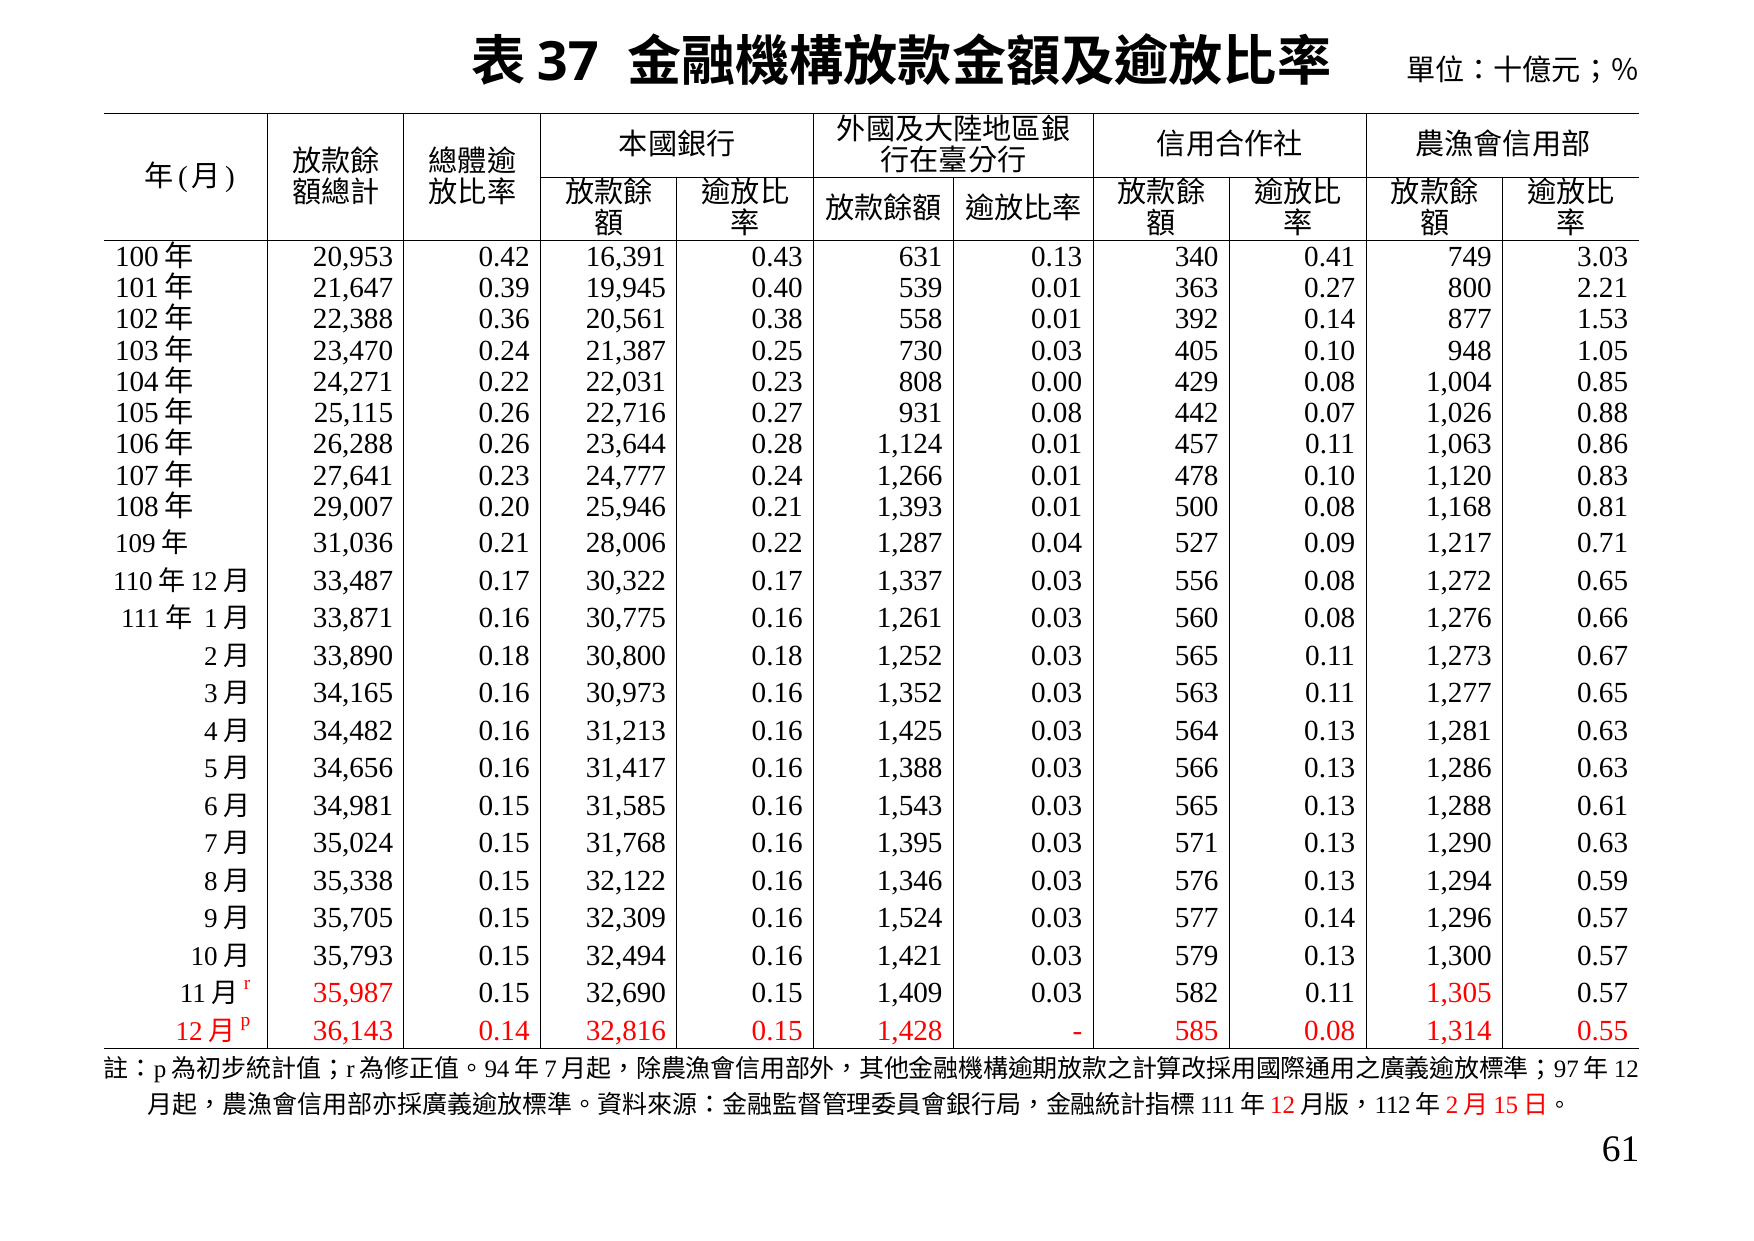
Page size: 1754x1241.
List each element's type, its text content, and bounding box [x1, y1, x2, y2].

table_cell 429 [1094, 366, 1229, 397]
table_cell 1,281 [1367, 710, 1502, 747]
table_cell 34,165 [268, 673, 403, 710]
table_cell 539 [814, 273, 953, 304]
table_cell 527 [1094, 523, 1229, 560]
table_cell 1,428 [814, 1010, 953, 1047]
table_cell 0.04 [954, 523, 1093, 560]
table_cell 0.16 [677, 785, 813, 822]
table_header 總體逾放比率 [404, 114, 540, 240]
table_cell 0.08 [1230, 366, 1366, 397]
table_cell 0.15 [404, 860, 540, 897]
table_cell 0.57 [1503, 935, 1639, 972]
table_cell 808 [814, 366, 953, 397]
table_cell 1,004 [1367, 366, 1502, 397]
table_cell 1,168 [1367, 491, 1502, 522]
table_cell 0.61 [1503, 785, 1639, 822]
table_cell 931 [814, 398, 953, 429]
table_cell 0.03 [954, 673, 1093, 710]
table_cell 23,644 [541, 429, 676, 460]
table_cell 31,417 [541, 748, 676, 785]
table_cell 948 [1367, 335, 1502, 366]
table_cell 0.16 [404, 673, 540, 710]
table_cell 577 [1094, 898, 1229, 935]
table_cell 0.18 [404, 635, 540, 672]
table_cell 0.16 [677, 860, 813, 897]
table_cell 1,217 [1367, 523, 1502, 560]
table_cell 32,494 [541, 935, 676, 972]
table_cell 0.27 [1230, 273, 1366, 304]
table_cell 0.86 [1503, 429, 1639, 460]
table_cell 0.03 [954, 748, 1093, 785]
table_cell 558 [814, 304, 953, 335]
table_cell 0.03 [954, 710, 1093, 747]
table_cell 749 [1367, 241, 1502, 272]
table_cell 19,945 [541, 273, 676, 304]
table_cell 0.03 [954, 898, 1093, 935]
table_cell 0.16 [404, 598, 540, 635]
table_cell 35,705 [268, 898, 403, 935]
table_cell 16,391 [541, 241, 676, 272]
table_cell 0.16 [404, 748, 540, 785]
table_cell 0.24 [404, 335, 540, 366]
table_cell 0.63 [1503, 823, 1639, 860]
table_cell 585 [1094, 1010, 1229, 1047]
table_cell 0.09 [1230, 523, 1366, 560]
table_cell 32,309 [541, 898, 676, 935]
table_cell 33,890 [268, 635, 403, 672]
table_cell 30,973 [541, 673, 676, 710]
table_cell 0.57 [1503, 898, 1639, 935]
table_cell 0.03 [954, 860, 1093, 897]
table_header 外國及大陸地區銀行在臺分行 [814, 114, 1093, 177]
table_cell 730 [814, 335, 953, 366]
table_cell 0.15 [404, 973, 540, 1010]
table_cell 0.08 [1230, 491, 1366, 522]
table_cell 1,277 [1367, 673, 1502, 710]
text 註：p為初步統計值；r為修正值。94年7月起，除農漁會信用部外，其他金融機構逾期放款之計算改採用國際通用之廣義逾放標準；97年12月起，農漁會信用部亦採廣義逾放標準。資料來源：金融監督管理委員會銀行局，金融統計指標111年12月版，112年2月15日。 [103, 1049, 1639, 1121]
table_cell - [954, 1010, 1093, 1047]
table_cell 25,115 [268, 398, 403, 429]
table_cell 0.15 [677, 973, 813, 1010]
table_cell 0.88 [1503, 398, 1639, 429]
table_cell 1,393 [814, 491, 953, 522]
table_cell 1,287 [814, 523, 953, 560]
table_cell 0.14 [1230, 898, 1366, 935]
table_cell 0.20 [404, 491, 540, 522]
subtitle 表37 金融機構放款金額及逾放比率 單位：十億元；％ [103, 1, 1639, 113]
table_cell 0.07 [1230, 398, 1366, 429]
table_cell 9月 [104, 898, 267, 935]
table_cell 564 [1094, 710, 1229, 747]
table_cell 21,647 [268, 273, 403, 304]
table_cell 33,871 [268, 598, 403, 635]
table_cell 0.24 [677, 460, 813, 491]
table_cell 1,261 [814, 598, 953, 635]
table_cell 0.39 [404, 273, 540, 304]
table_cell 0.28 [677, 429, 813, 460]
table_cell 20,561 [541, 304, 676, 335]
table_cell 0.03 [954, 598, 1093, 635]
table_cell 800 [1367, 273, 1502, 304]
table_cell 0.01 [954, 273, 1093, 304]
table_cell 0.55 [1503, 1010, 1639, 1047]
table_cell 1,352 [814, 673, 953, 710]
table_cell 32,122 [541, 860, 676, 897]
table_cell 放款餘額 [1094, 178, 1229, 240]
table_cell 1,314 [1367, 1010, 1502, 1047]
table_cell 110年12月 [104, 560, 267, 597]
table_cell 0.42 [404, 241, 540, 272]
table_cell 405 [1094, 335, 1229, 366]
table_cell 0.23 [677, 366, 813, 397]
table_cell 34,981 [268, 785, 403, 822]
table_cell 35,024 [268, 823, 403, 860]
table_cell 0.08 [954, 398, 1093, 429]
table_cell 29,007 [268, 491, 403, 522]
table_cell 30,800 [541, 635, 676, 672]
table_cell 111年 1月 [104, 598, 267, 635]
table_cell 35,793 [268, 935, 403, 972]
table_cell 0.43 [677, 241, 813, 272]
table_cell 0.03 [954, 635, 1093, 672]
table_cell 0.08 [1230, 1010, 1366, 1047]
table_cell 478 [1094, 460, 1229, 491]
table_cell 877 [1367, 304, 1502, 335]
table_cell 0.11 [1230, 635, 1366, 672]
table_cell 10月 [104, 935, 267, 972]
table_cell 1,296 [1367, 898, 1502, 935]
table_header 農漁會信用部 [1367, 114, 1639, 177]
table_cell 0.66 [1503, 598, 1639, 635]
table_cell 363 [1094, 273, 1229, 304]
table_cell 0.67 [1503, 635, 1639, 672]
table_cell 0.08 [1230, 560, 1366, 597]
table_cell 0.15 [677, 1010, 813, 1047]
table_cell 0.16 [677, 748, 813, 785]
table_cell 0.16 [677, 710, 813, 747]
table_cell 1,346 [814, 860, 953, 897]
table_cell 2.21 [1503, 273, 1639, 304]
table_cell 0.16 [404, 710, 540, 747]
table_cell 566 [1094, 748, 1229, 785]
table_cell 556 [1094, 560, 1229, 597]
table_cell 565 [1094, 785, 1229, 822]
table_cell 35,987 [268, 973, 403, 1010]
table_cell 500 [1094, 491, 1229, 522]
table_cell 0.16 [677, 898, 813, 935]
table_cell 1,421 [814, 935, 953, 972]
table_cell 0.16 [677, 598, 813, 635]
table_cell 104年 [104, 366, 267, 397]
table_cell 26,288 [268, 429, 403, 460]
table_cell 0.15 [404, 823, 540, 860]
table_cell 563 [1094, 673, 1229, 710]
table_cell 0.59 [1503, 860, 1639, 897]
table_cell 3.03 [1503, 241, 1639, 272]
table_cell 442 [1094, 398, 1229, 429]
table_cell 1,395 [814, 823, 953, 860]
table_cell 0.16 [677, 823, 813, 860]
table_cell 8月 [104, 860, 267, 897]
table_cell 560 [1094, 598, 1229, 635]
table_cell 0.71 [1503, 523, 1639, 560]
table_cell 0.17 [677, 560, 813, 597]
table_cell 100年 [104, 241, 267, 272]
table_cell 放款餘額 [1367, 178, 1502, 240]
table_cell 0.85 [1503, 366, 1639, 397]
table_cell 565 [1094, 635, 1229, 672]
table_cell 0.65 [1503, 673, 1639, 710]
table_cell 0.10 [1230, 460, 1366, 491]
table_cell 24,271 [268, 366, 403, 397]
table_cell 11月r [104, 973, 267, 1010]
table_header 年(月) [104, 114, 267, 240]
table_cell 6月 [104, 785, 267, 822]
table_cell 31,036 [268, 523, 403, 560]
table_cell 35,338 [268, 860, 403, 897]
table_cell 0.14 [1230, 304, 1366, 335]
table_cell 1.53 [1503, 304, 1639, 335]
table_cell 0.40 [677, 273, 813, 304]
table_cell 340 [1094, 241, 1229, 272]
table_cell 0.13 [1230, 785, 1366, 822]
table_cell 0.36 [404, 304, 540, 335]
table_cell 12月p [104, 1010, 267, 1047]
table_cell 0.25 [677, 335, 813, 366]
table_cell 0.13 [1230, 935, 1366, 972]
table_cell 1,290 [1367, 823, 1502, 860]
table_cell 0.13 [1230, 823, 1366, 860]
table_cell 0.00 [954, 366, 1093, 397]
table_cell 逾放比率 [677, 178, 813, 240]
table_cell 0.27 [677, 398, 813, 429]
table_cell 1,266 [814, 460, 953, 491]
table_cell 1,294 [1367, 860, 1502, 897]
table_cell 108年 [104, 491, 267, 522]
table_cell 7月 [104, 823, 267, 860]
table_cell 31,768 [541, 823, 676, 860]
table_cell 579 [1094, 935, 1229, 972]
table_cell 107年 [104, 460, 267, 491]
table_cell 2月 [104, 635, 267, 672]
table_cell 1,252 [814, 635, 953, 672]
table_cell 0.13 [954, 241, 1093, 272]
table_cell 34,656 [268, 748, 403, 785]
table_cell 逾放比率 [1230, 178, 1366, 240]
table_cell 22,031 [541, 366, 676, 397]
table_cell 放款餘額 [814, 178, 953, 240]
table_cell 1,388 [814, 748, 953, 785]
table_cell 36,143 [268, 1010, 403, 1047]
table_cell 0.63 [1503, 748, 1639, 785]
table_cell 28,006 [541, 523, 676, 560]
table_cell 0.57 [1503, 973, 1639, 1010]
table_cell 0.11 [1230, 673, 1366, 710]
table_cell 0.13 [1230, 710, 1366, 747]
table_cell 1,276 [1367, 598, 1502, 635]
table_cell 30,775 [541, 598, 676, 635]
table_cell 1,286 [1367, 748, 1502, 785]
table_cell 0.14 [404, 1010, 540, 1047]
table_cell 逾放比率 [1503, 178, 1639, 240]
table_cell 1,409 [814, 973, 953, 1010]
table_cell 33,487 [268, 560, 403, 597]
table_header 放款餘額總計 [268, 114, 403, 240]
table_cell 0.13 [1230, 860, 1366, 897]
table_cell 1,120 [1367, 460, 1502, 491]
table_cell 放款餘額 [541, 178, 676, 240]
table_cell 34,482 [268, 710, 403, 747]
table_cell 0.16 [677, 935, 813, 972]
table_cell 109年 [104, 523, 267, 560]
table_cell 25,946 [541, 491, 676, 522]
table_cell 631 [814, 241, 953, 272]
table_cell 5月 [104, 748, 267, 785]
table_cell 逾放比率 [954, 178, 1093, 240]
table_cell 101年 [104, 273, 267, 304]
table_cell 21,387 [541, 335, 676, 366]
table_cell 27,641 [268, 460, 403, 491]
table_cell 0.08 [1230, 598, 1366, 635]
table_cell 1,337 [814, 560, 953, 597]
table_cell 0.03 [954, 973, 1093, 1010]
table_cell 0.01 [954, 460, 1093, 491]
table_cell 0.13 [1230, 748, 1366, 785]
table_cell 1,543 [814, 785, 953, 822]
table_cell 576 [1094, 860, 1229, 897]
table_header 本國銀行 [541, 114, 813, 177]
table_cell 0.21 [677, 491, 813, 522]
table_cell 32,690 [541, 973, 676, 1010]
table_cell 0.01 [954, 429, 1093, 460]
table_cell 0.01 [954, 304, 1093, 335]
table_cell 0.21 [404, 523, 540, 560]
table_cell 0.10 [1230, 335, 1366, 366]
table_cell 1,272 [1367, 560, 1502, 597]
table_cell 1,063 [1367, 429, 1502, 460]
table_cell 457 [1094, 429, 1229, 460]
table_cell 0.03 [954, 560, 1093, 597]
table_cell 0.03 [954, 335, 1093, 366]
table_cell 0.83 [1503, 460, 1639, 491]
table_cell 30,322 [541, 560, 676, 597]
table_cell 0.41 [1230, 241, 1366, 272]
table_cell 1,524 [814, 898, 953, 935]
table_cell 32,816 [541, 1010, 676, 1047]
table_cell 23,470 [268, 335, 403, 366]
table_cell 0.23 [404, 460, 540, 491]
table_cell 0.17 [404, 560, 540, 597]
table_cell 1.05 [1503, 335, 1639, 366]
table_header 信用合作社 [1094, 114, 1366, 177]
table_cell 24,777 [541, 460, 676, 491]
table_cell 0.16 [677, 673, 813, 710]
table_cell 31,585 [541, 785, 676, 822]
table_cell 0.26 [404, 429, 540, 460]
table_cell 0.81 [1503, 491, 1639, 522]
table_cell 0.22 [677, 523, 813, 560]
table_cell 392 [1094, 304, 1229, 335]
table_cell 571 [1094, 823, 1229, 860]
table_cell 3月 [104, 673, 267, 710]
table_cell 0.15 [404, 898, 540, 935]
table_cell 103年 [104, 335, 267, 366]
table_cell 1,305 [1367, 973, 1502, 1010]
table_cell 1,124 [814, 429, 953, 460]
table_cell 0.01 [954, 491, 1093, 522]
table_cell 0.26 [404, 398, 540, 429]
table_cell 1,288 [1367, 785, 1502, 822]
table_cell 0.65 [1503, 560, 1639, 597]
table_cell 1,425 [814, 710, 953, 747]
table_cell 20,953 [268, 241, 403, 272]
table_cell 1,026 [1367, 398, 1502, 429]
table_cell 1,300 [1367, 935, 1502, 972]
table_cell 0.11 [1230, 429, 1366, 460]
table_cell 31,213 [541, 710, 676, 747]
table_cell 0.03 [954, 785, 1093, 822]
table_cell 0.15 [404, 935, 540, 972]
table_cell 22,716 [541, 398, 676, 429]
table_cell 1,273 [1367, 635, 1502, 672]
table_cell 0.11 [1230, 973, 1366, 1010]
table_cell 0.22 [404, 366, 540, 397]
table_cell 22,388 [268, 304, 403, 335]
table_cell 4月 [104, 710, 267, 747]
table_cell 106年 [104, 429, 267, 460]
table_cell 0.38 [677, 304, 813, 335]
table_cell 102年 [104, 304, 267, 335]
table_cell 0.03 [954, 823, 1093, 860]
table_cell 0.15 [404, 785, 540, 822]
table_cell 582 [1094, 973, 1229, 1010]
table_cell 0.18 [677, 635, 813, 672]
table_cell 0.03 [954, 935, 1093, 972]
table_cell 105年 [104, 398, 267, 429]
table_cell 0.63 [1503, 710, 1639, 747]
